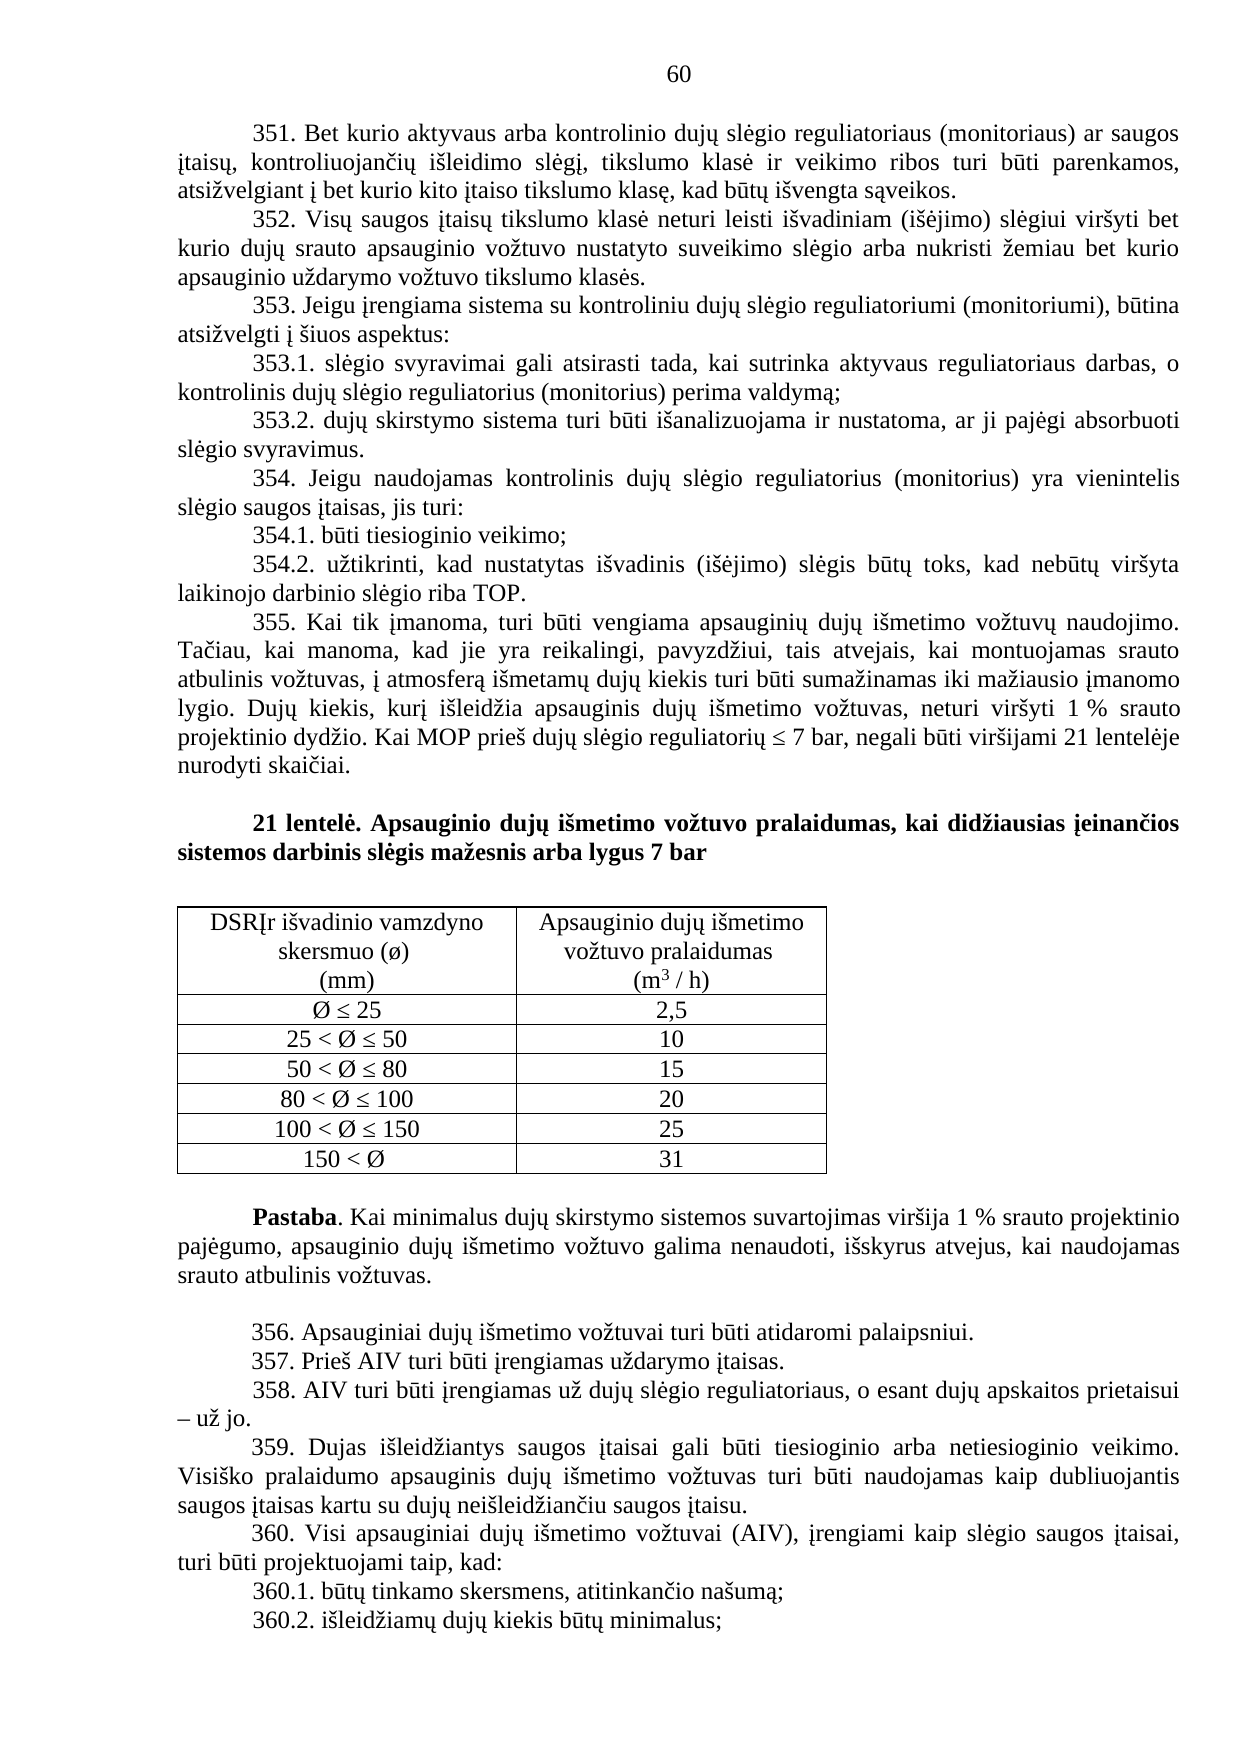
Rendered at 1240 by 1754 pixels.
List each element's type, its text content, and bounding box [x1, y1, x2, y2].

text 360. Visi apsauginiai dujų išmetimo vožtuvai (AIV), įrengiami kaip slėgio saugos įtaisai, turi būti projektuojami taip, kad: [177, 1518, 1181, 1576]
table_cell 25 [517, 1114, 826, 1143]
text 21 lentelė. Apsauginio dujų išmetimo vožtuvo pralaidumas, kai didžiausias įeinančios sistemos darbinis slėgis mažesnis arba lygus 7 bar [177, 808, 1181, 866]
text 354.1. būti tiesioginio veikimo; [177, 521, 1181, 549]
table_cell Ø ≤ 25 [178, 995, 516, 1023]
text Pastaba. Kai minimalus dujų skirstymo sistemos suvartojimas viršija 1 % srauto projektinio pajėgumo, apsauginio dujų išmetimo vožtuvo galima nenaudoti, išskyrus atvejus, kai naudojamas srauto atbulinis vožtuvas. [177, 1202, 1181, 1288]
text 358. AIV turi būti įrengiamas už dujų slėgio reguliatoriaus, o esant dujų apskaitos prietaisui – už jo. [177, 1375, 1181, 1432]
text 356. Apsauginiai dujų išmetimo vožtuvai turi būti atidaromi palaipsniui. [177, 1317, 1181, 1346]
text 353.2. dujų skirstymo sistema turi būti išanalizuojama ir nustatoma, ar ji pajėgi absorbuoti slėgio svyravimus. [177, 406, 1181, 463]
table_cell 2,5 [517, 995, 826, 1023]
text 360.1. būtų tinkamo skersmens, atitinkančio našumą; [177, 1576, 1181, 1605]
text 357. Prieš AIV turi būti įrengiamas uždarymo įtaisas. [177, 1346, 1181, 1375]
table_cell 100 < Ø ≤ 150 [178, 1114, 516, 1143]
text 355. Kai tik įmanoma, turi būti vengiama apsauginių dujų išmetimo vožtuvų naudojimo. Tačiau, kai manoma, kad jie yra reikalingi, pavyzdžiui, tais atvejais, kai montuojamas srauto atbulinis vožtuvas, į atmosferą išmetamų dujų kiekis turi būti sumažinamas iki mažiausio įmanomo lygio. Dujų kiekis, kurį išleidžia apsauginis dujų išmetimo vožtuvas, neturi viršyti 1 % srauto projektinio dydžio. Kai MOP prieš dujų slėgio reguliatorių ≤ 7 bar, negali būti viršijami 21 lentelėje nurodyti skaičiai. [177, 607, 1181, 779]
table_cell 80 < Ø ≤ 100 [178, 1084, 516, 1113]
text 353.1. slėgio svyravimai gali atsirasti tada, kai sutrinka aktyvaus reguliatoriaus darbas, o kontrolinis dujų slėgio reguliatorius (monitorius) perima valdymą; [177, 348, 1181, 406]
table_cell 20 [517, 1084, 826, 1113]
text 351. Bet kurio aktyvaus arba kontrolinio dujų slėgio reguliatoriaus (monitoriaus) ar saugos įtaisų, kontroliuojančių išleidimo slėgį, tikslumo klasė ir veikimo ribos turi būti parenkamos, atsižvelgiant į bet kurio kito įtaiso tikslumo klasę, kad būtų išvengta sąveikos. [177, 118, 1181, 204]
text 354.2. užtikrinti, kad nustatytas išvadinis (išėjimo) slėgis būtų toks, kad nebūtų viršyta laikinojo darbinio slėgio riba TOP. [177, 549, 1181, 607]
text 352. Visų saugos įtaisų tikslumo klasė neturi leisti išvadiniam (išėjimo) slėgiui viršyti bet kurio dujų srauto apsauginio vožtuvo nustatyto suveikimo slėgio arba nukristi žemiau bet kurio apsauginio uždarymo vožtuvo tikslumo klasės. [177, 204, 1181, 291]
table_cell 31 [517, 1144, 826, 1172]
table_cell 150 < Ø [178, 1144, 516, 1172]
table_cell 15 [517, 1054, 826, 1083]
table_header Apsauginio dujų išmetimo vožtuvo pralaidumas (m3 / h) [517, 908, 826, 994]
text 354. Jeigu naudojamas kontrolinis dujų slėgio reguliatorius (monitorius) yra vienintelis slėgio saugos įtaisas, jis turi: [177, 463, 1181, 521]
table_cell 10 [517, 1025, 826, 1053]
table_cell 50 < Ø ≤ 80 [178, 1054, 516, 1083]
table_header DSRĮr išvadinio vamzdyno skersmuo (ø) (mm) [178, 908, 516, 994]
text 359. Dujas išleidžiantys saugos įtaisai gali būti tiesioginio arba netiesioginio veikimo. Visiško pralaidumo apsauginis dujų išmetimo vožtuvas turi būti naudojamas kaip dubliuojantis saugos įtaisas kartu su dujų neišleidžiančiu saugos įtaisu. [177, 1432, 1181, 1518]
table_cell 25 < Ø ≤ 50 [178, 1025, 516, 1053]
text 353. Jeigu įrengiama sistema su kontroliniu dujų slėgio reguliatoriumi (monitoriumi), būtina atsižvelgti į šiuos aspektus: [177, 291, 1181, 348]
text 360.2. išleidžiamų dujų kiekis būtų minimalus; [177, 1605, 1181, 1633]
